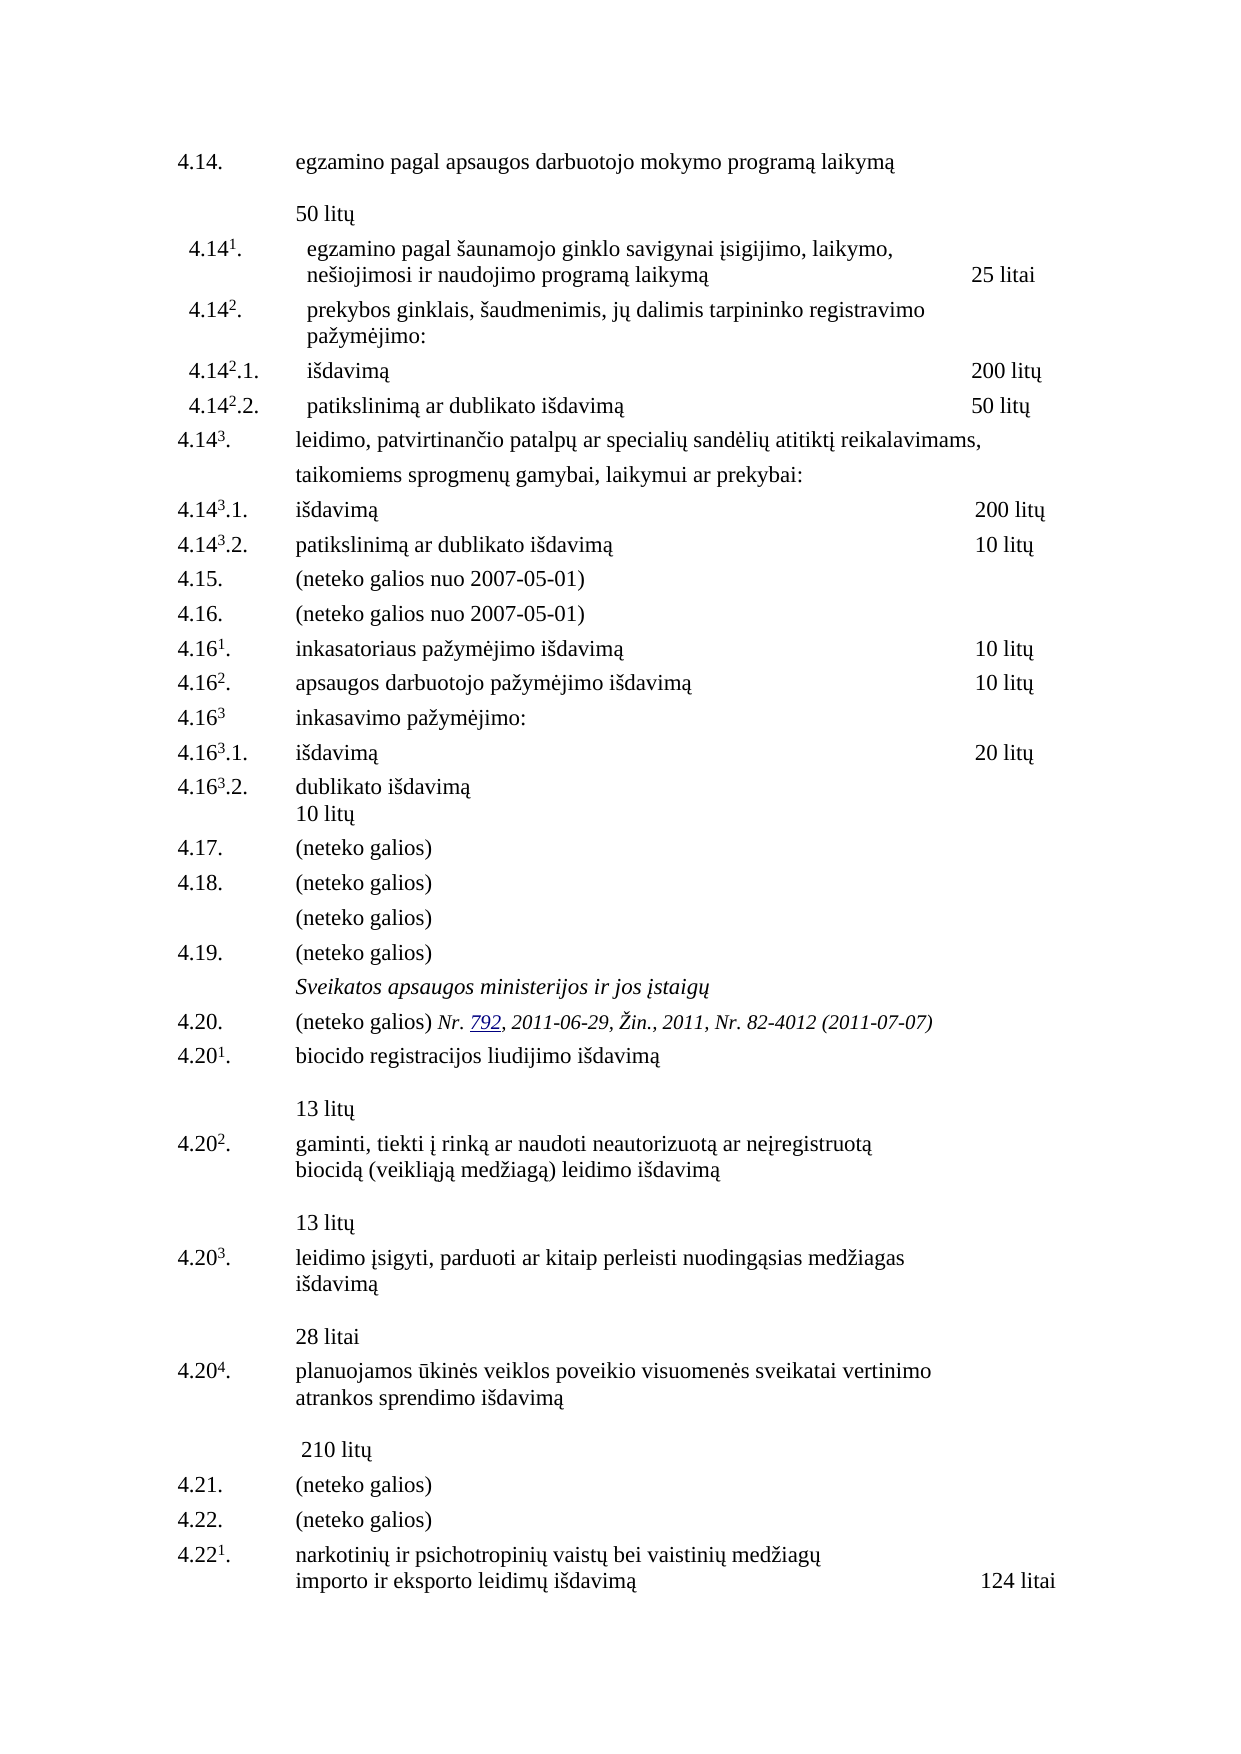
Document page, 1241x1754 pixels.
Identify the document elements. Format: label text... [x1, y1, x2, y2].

text 4.204. planuojamos ūkinės veiklos poveikio visuomenės sveikatai vertinimo atrankos sprendimo išdavimą 210 litų [177, 1357, 945, 1463]
table_header 4.141. [177, 235, 307, 296]
text 4.143. leidimo, patvirtinančio patalpų ar specialių sandėlių atitiktį reikalavimams, [177, 427, 1122, 453]
table_cell prekybos ginklais, šaudmenimis, jų dalimis tarpininko registravimo pažymėjimo: [307, 296, 971, 357]
text Sveikatos apsaugos ministerijos ir jos įstaigų [177, 973, 945, 999]
text 4.21. (neteko galios) [177, 1471, 945, 1498]
text 4.221. narkotinių ir psichotropinių vaistų bei vaistinių medžiagų importo ir eksporto leidimų išdavimą 124 litai [177, 1541, 1122, 1593]
text 4.20. (neteko galios) Nr. 792, 2011-06-29, Žin., 2011, Nr. 82-4012 (2011-07-07) [177, 1008, 945, 1034]
text 4.163.2. dublikato išdavimą 10 litų [177, 773, 945, 826]
table_cell 200 litų [971, 357, 1119, 392]
text (neteko galios) [177, 904, 945, 930]
table_cell 50 litų [971, 392, 1119, 427]
text 4.162. apsaugos darbuotojo pažymėjimo išdavimą 10 litų [177, 669, 1122, 696]
table_header 25 litai [971, 235, 1119, 296]
table_header egzamino pagal šaunamojo ginklo savigynai įsigijimo, laikymo, nešiojimosi ir naudojimo programą laikymą [307, 235, 971, 296]
table_cell 4.142.2. [177, 392, 307, 427]
text 4.16. (neteko galios nuo 2007-05-01) [177, 600, 945, 626]
table_cell išdavimą [307, 357, 971, 392]
text 4.14. egzamino pagal apsaugos darbuotojo mokymo programą laikymą 50 litų [177, 148, 945, 227]
text 4.201. biocido registracijos liudijimo išdavimą 13 litų [177, 1043, 945, 1122]
text 4.143.2. patikslinimą ar dublikato išdavimą 10 litų [177, 531, 1122, 557]
table_cell 4.142.1. [177, 357, 307, 392]
text 4.19. (neteko galios) [177, 938, 945, 965]
text 4.22. (neteko galios) [177, 1506, 945, 1532]
table_cell patikslinimą ar dublikato išdavimą [307, 392, 971, 427]
text 4.202. gaminti, tiekti į rinką ar naudoti neautorizuotą ar neįregistruotą biocidą (veikliąją medžiagą) leidimo išdavimą 13 litų [177, 1130, 945, 1235]
table_cell [971, 296, 1119, 357]
text 4.15. (neteko galios nuo 2007-05-01) [177, 565, 945, 592]
text taikomiems sprogmenų gamybai, laikymui ar prekybai: [177, 461, 1122, 488]
table_cell 4.142. [177, 296, 307, 357]
text 4.163 inkasavimo pažymėjimo: [177, 704, 1122, 730]
text 4.203. leidimo įsigyti, parduoti ar kitaip perleisti nuodingąsias medžiagas išdavimą 28 litai [177, 1244, 945, 1349]
text 4.18. (neteko galios) [177, 869, 945, 896]
text 4.161. inkasatoriaus pažymėjimo išdavimą 10 litų [177, 635, 1122, 661]
text 4.17. (neteko galios) [177, 834, 945, 861]
text 4.143.1. išdavimą 200 litų [177, 496, 1122, 522]
text 4.163.1. išdavimą 20 litų [177, 739, 1122, 765]
